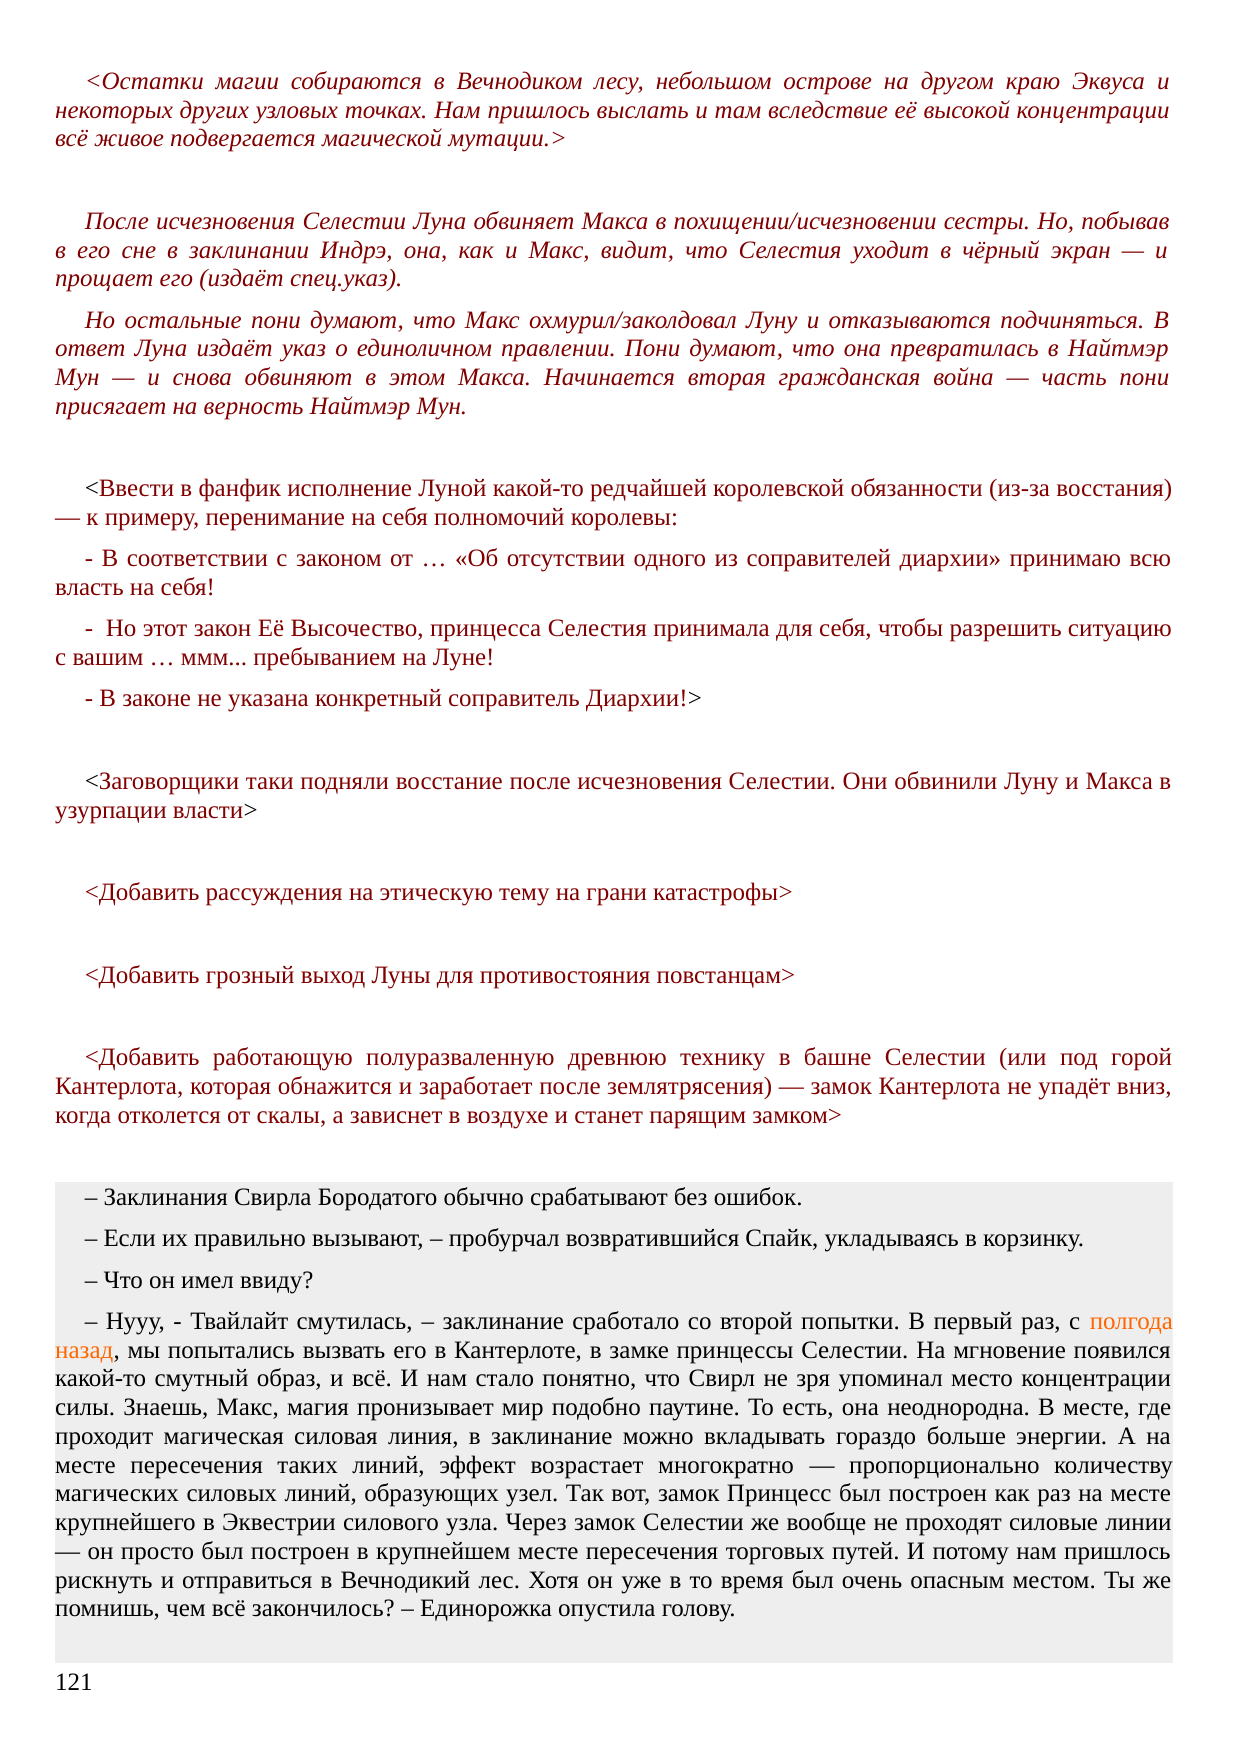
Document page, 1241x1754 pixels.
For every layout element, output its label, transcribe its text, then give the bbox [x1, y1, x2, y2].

text – Нууу, - Твайлайт смутилась, – заклинание сработало со второй попытки. В первый раз, с полгода назад, мы попытались вызвать его в Кантерлоте, в замке принцессы Селестии. На мгновение появился какой-то смутный образ, и всё. И нам стало понятно, что Свирл не зря упоминал место концентрации силы. Знаешь, Макс, магия пронизывает мир подобно паутине. То есть, она неоднородна. В месте, где проходит магическая силовая линия, в заклинание можно вкладывать гораздо больше энергии. А на месте пересечения таких линий, эффект возрастает многократно — пропорционально количеству магических силовых линий, образующих узел. Так вот, замок Принцесс был построен как раз на месте крупнейшего в Эквестрии силового узла. Через замок Селестии же вообще не проходят силовые линии — он просто был построен в крупнейшем месте пересечения торговых путей. И потому нам пришлось рискнуть и отправиться в Вечнодикий лес. Хотя он уже в то время был очень опасным местом. Ты же помнишь, чем всё закончилось? – Единорожка опустила голову. [55, 1306, 1173, 1622]
text После исчезновения Селестии Луна обвиняет Макса в похищении/исчезновении сестры. Но, побывав в его сне в заклинании Индрэ, она, как и Макс, видит, что Селестия уходит в чёрный экран — и прощает его (издаёт спец.указ). [55, 206, 1173, 292]
text <Добавить рассуждения на этическую тему на грани катастрофы> [55, 877, 1173, 906]
text <Заговорщики таки подняли восстание после исчезновения Селестии. Они обвинили Луну и Макса в узурпации власти> [55, 766, 1173, 823]
text <Добавить работающую полуразваленную древнюю технику в башне Селестии (или под горой Кантерлота, которая обнажится и заработает после землятрясения) — замок Кантерлота не упадёт вниз, когда отколется от скалы, а зависнет в воздухе и станет парящим замком> [55, 1042, 1173, 1128]
text – Что он имел ввиду? [55, 1265, 1173, 1293]
text – Если их правильно вызывают, – пробурчал возвратившийся Спайк, укладываясь в корзинку. [55, 1223, 1173, 1252]
text <Остатки магии собираются в Вечнодиком лесу, небольшом острове на другом краю Эквуса и некоторых других узловых точках. Нам пришлось выслать и там вследствие её высокой концентрации всё живое подвергается магической мутации.> [55, 66, 1173, 152]
text – Заклинания Свирла Бородатого обычно срабатывают без ошибок. [55, 1182, 1173, 1211]
text - Но этот закон Её Высочество, принцесса Селестия принимала для себя, чтобы разрешить ситуацию с вашим … ммм... пребыванием на Луне! [55, 613, 1173, 671]
text - В законе не указана конкретный соправитель Диархии!> [55, 683, 1173, 712]
text - В соответствии с законом от … «Об отсутствии одного из соправителей диархии» принимаю всю власть на себя! [55, 543, 1173, 601]
text Но остальные пони думают, что Макс охмурил/заколдовал Луну и отказываются подчиняться. В ответ Луна издаёт указ о единоличном правлении. Пони думают, что она превратилась в Найтмэр Мун — и снова обвиняют в этом Макса. Начинается вторая гражданская война — часть пони присягает на верность Найтмэр Мун. [55, 305, 1173, 420]
text <Добавить грозный выход Луны для противостояния повстанцам> [55, 960, 1173, 988]
text <Ввести в фанфик исполнение Луной какой-то редчайшей королевской обязанности (из-за восстания) — к примеру, перенимание на себя полномочий королевы: [55, 473, 1173, 531]
